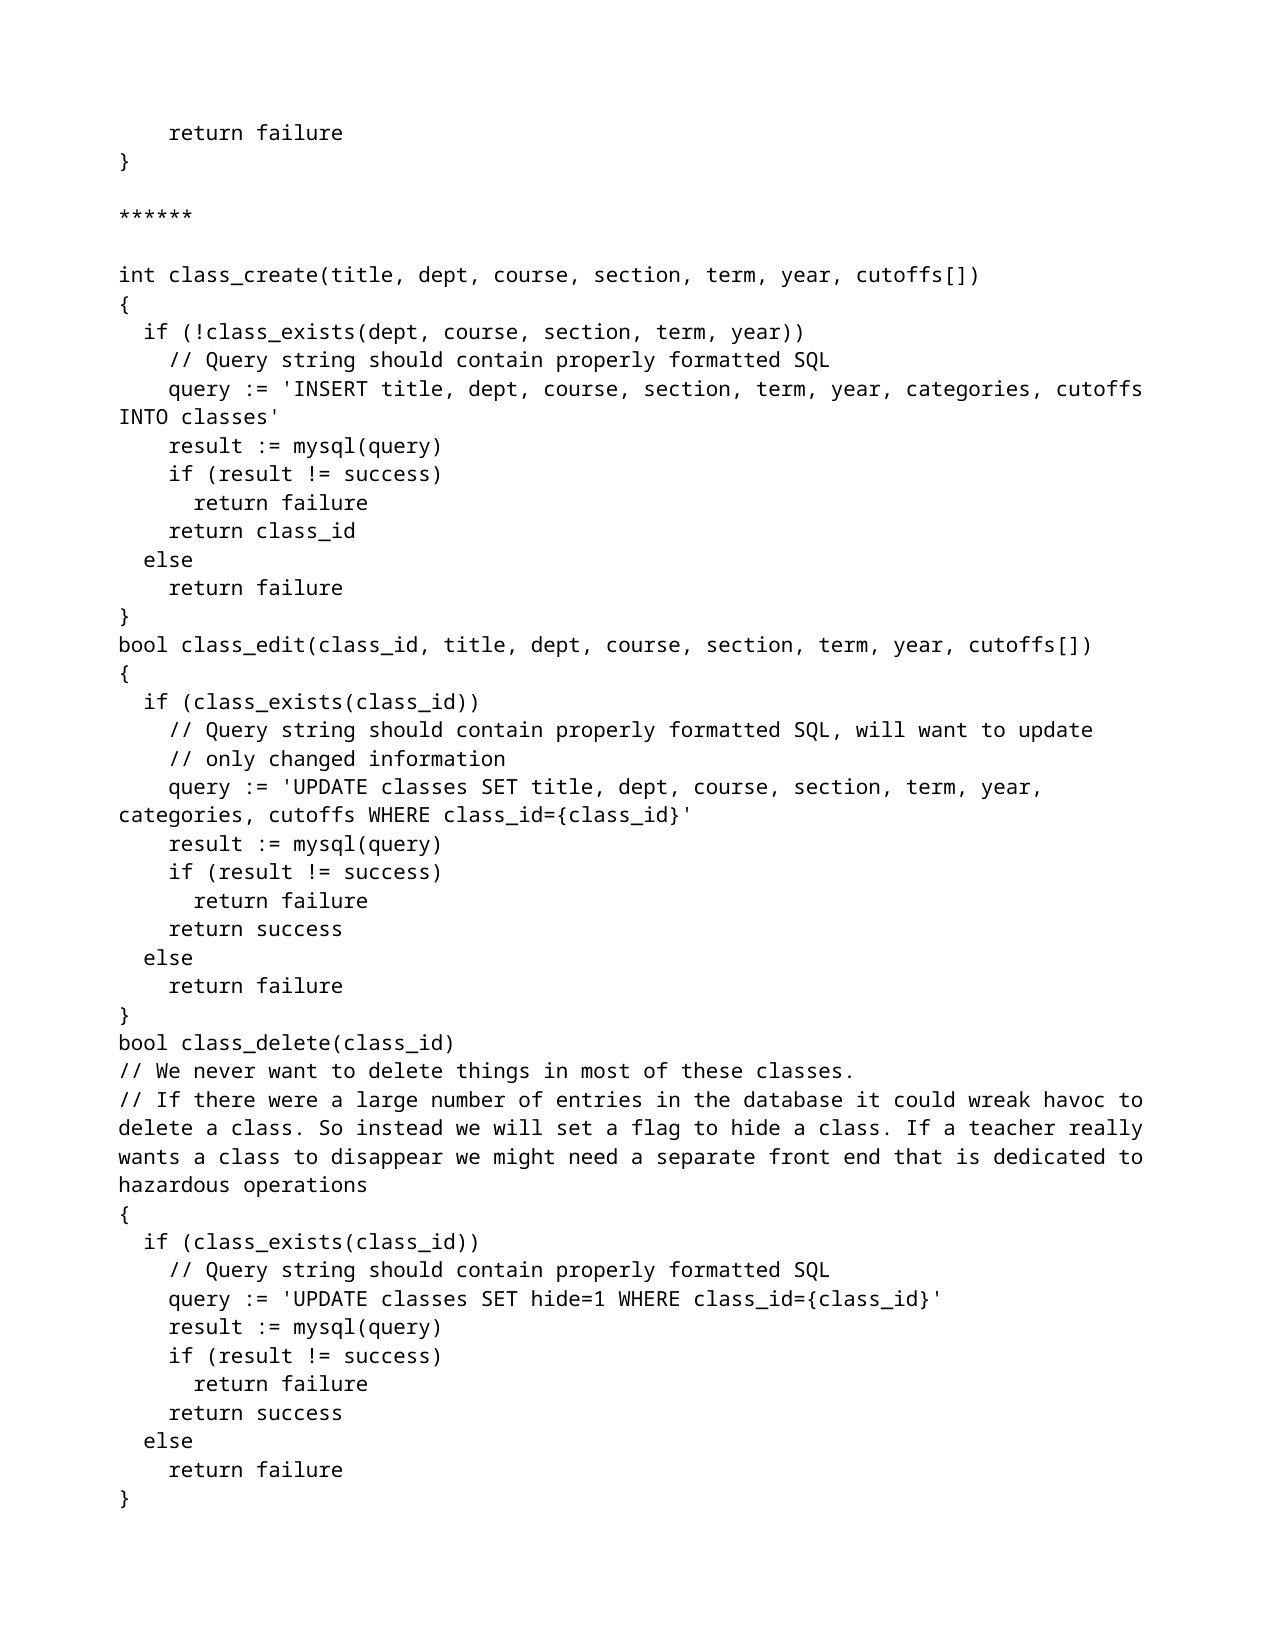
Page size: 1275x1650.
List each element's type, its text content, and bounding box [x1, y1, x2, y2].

text if (!class_exists(dept, course, section, term, year)) [118, 317, 1157, 346]
text return failure [118, 488, 1157, 516]
text // If there were a large number of entries in the database it could wreak havoc to delete a class. So instead we will set a flag to hide a class. If a teacher really wants a class to disappear we might need a separate front end that is dedicated to hazardous operations [118, 1085, 1157, 1199]
text query := 'UPDATE classes SET title, dept, course, section, term, year, categories, cutoffs WHERE class_id={class_id}' [118, 772, 1157, 829]
text ****** [118, 203, 1157, 232]
text result := mysql(query) [118, 1312, 1157, 1341]
text { [118, 1199, 1157, 1227]
text int class_create(title, dept, course, section, term, year, cutoffs[]) [118, 260, 1157, 289]
text // Query string should contain properly formatted SQL [118, 346, 1157, 374]
text } [118, 1483, 1157, 1512]
text return success [118, 1398, 1157, 1426]
text return failure [118, 1455, 1157, 1483]
text query := 'INSERT title, dept, course, section, term, year, categories, cutoffs INTO classes' [118, 374, 1157, 431]
text if (class_exists(class_id)) [118, 1227, 1157, 1256]
text if (result != success) [118, 459, 1157, 488]
text return class_id [118, 516, 1157, 545]
text else [118, 1426, 1157, 1455]
text query := 'UPDATE classes SET hide=1 WHERE class_id={class_id}' [118, 1284, 1157, 1312]
text // Query string should contain properly formatted SQL [118, 1256, 1157, 1284]
text } [118, 602, 1157, 630]
text result := mysql(query) [118, 829, 1157, 857]
text result := mysql(query) [118, 431, 1157, 459]
text } [118, 1000, 1157, 1028]
text else [118, 943, 1157, 971]
text if (class_exists(class_id)) [118, 687, 1157, 715]
text return failure [118, 971, 1157, 1000]
text // only changed information [118, 744, 1157, 772]
text bool class_delete(class_id) [118, 1028, 1157, 1057]
text } [118, 147, 1157, 175]
text return failure [118, 1369, 1157, 1398]
text // We never want to delete things in most of these classes. [118, 1057, 1157, 1085]
text return success [118, 914, 1157, 943]
text { [118, 658, 1157, 687]
text if (result != success) [118, 857, 1157, 886]
text bool class_edit(class_id, title, dept, course, section, term, year, cutoffs[]) [118, 630, 1157, 658]
text return failure [118, 118, 1157, 147]
text if (result != success) [118, 1341, 1157, 1369]
text // Query string should contain properly formatted SQL, will want to update [118, 715, 1157, 744]
text return failure [118, 886, 1157, 914]
text else [118, 545, 1157, 573]
text return failure [118, 573, 1157, 602]
text { [118, 289, 1157, 317]
